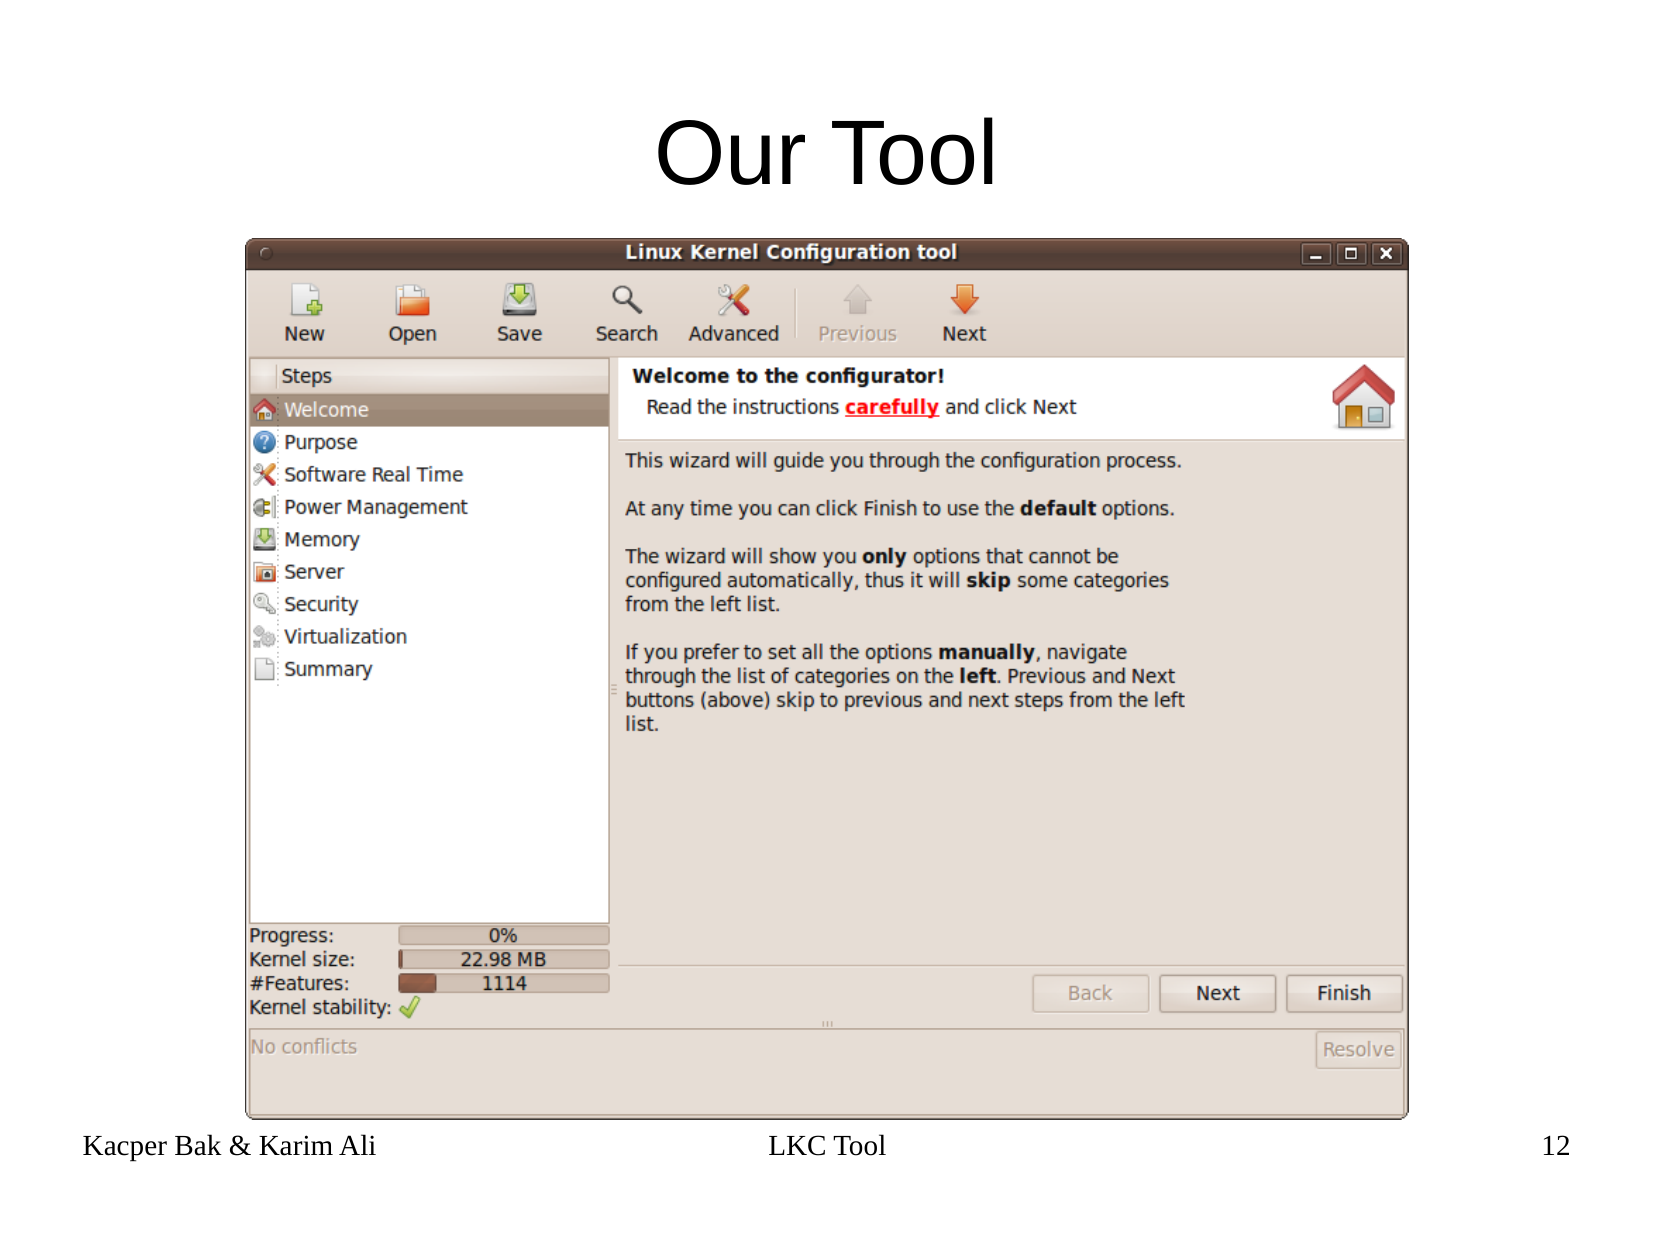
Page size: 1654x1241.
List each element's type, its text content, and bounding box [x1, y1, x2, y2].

title Our Tool [82, 49, 1571, 257]
picture [245, 238, 1409, 1120]
